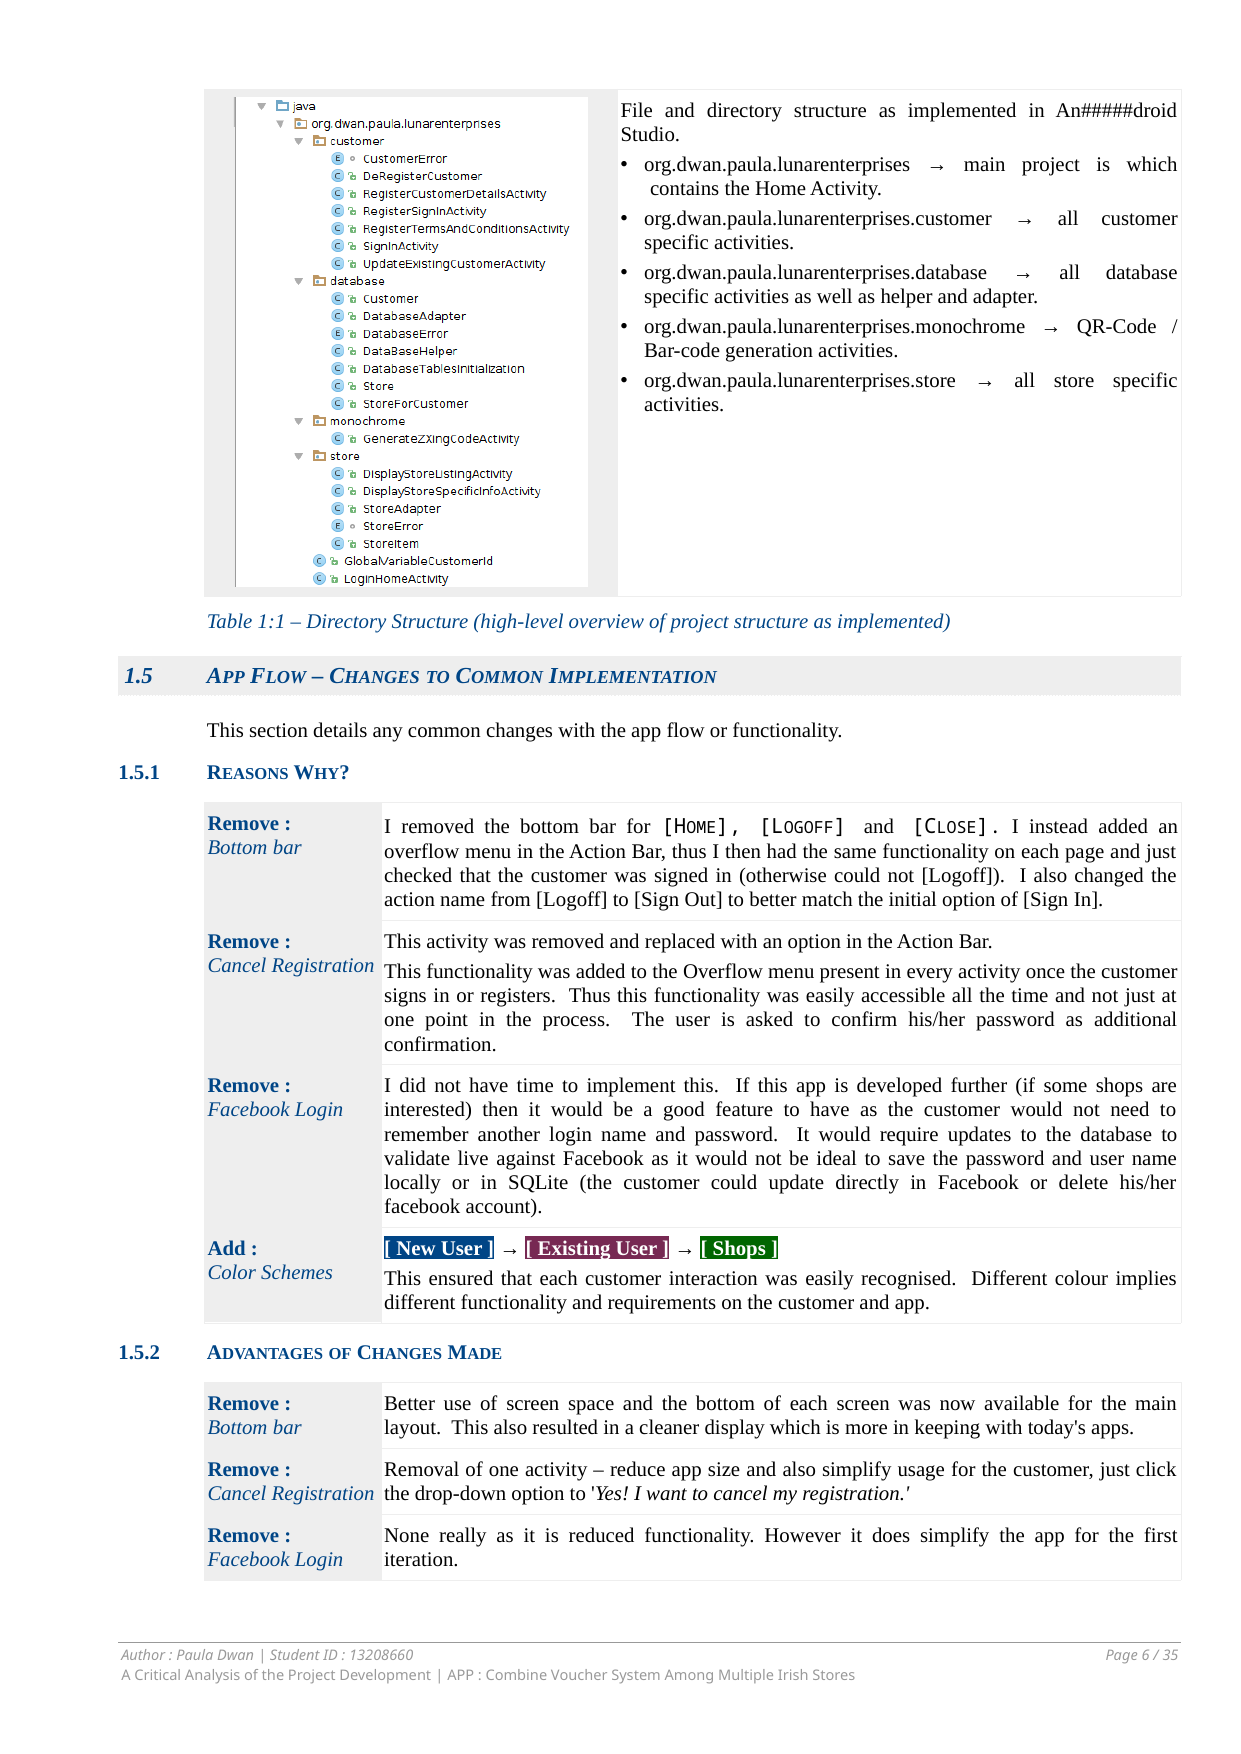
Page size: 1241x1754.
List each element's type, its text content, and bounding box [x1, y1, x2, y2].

subtitle App Flow – Changes to Common Implementation [118, 656, 1181, 695]
table_cell Remove : Cancel Registration [205, 1449, 381, 1514]
table_header Remove : Bottom bar [205, 803, 381, 920]
table_header Better use of screen space and the bottom of each screen was now available for the main layout. This also resulted in a cleaner display which is more in keeping with today's apps. [382, 1383, 1181, 1448]
picture [233, 97, 588, 587]
text This section details any common changes with the app flow or functionality. [207, 718, 1181, 742]
table_cell This activity was removed and replaced with an option in the Action Bar. This functionality was added to the Overflow menu present in every activity once the customer signs in or registers. Thus this functionality was easily accessible all the time and not just at one point in the process. The user is asked to confirm his/her password as additional confirmation. [382, 921, 1181, 1064]
table_cell [205, 90, 617, 596]
table_cell Removal of one activity – reduce app size and also simplify usage for the customer, just click the drop-down option to 'Yes! I want to cancel my registration.' [382, 1449, 1181, 1514]
table_cell None really as it is reduced functionality. However it does simplify the app for the first iteration. [382, 1515, 1181, 1580]
table_cell Add : Color Schemes [205, 1228, 381, 1322]
table_cell File and directory structure as implemented in An#####droid Studio. org.dwan.paula.lunarenterprises → main project is which contains the Home Activity. org.dwan.paula.lunarenterprises.customer → all customer specific activities. org.dwan.paula.lunarenterprises.database → all database specific activities as well as helper and adapter. org.dwan.paula.lunarenterprises.monochrome → QR-Code / Bar-code generation activities. org.dwan.paula.lunarenterprises.store → all store specific activities. [618, 90, 1181, 596]
subtitle Advantages of Changes Made [118, 1340, 1181, 1364]
table_cell Remove : Facebook Login [205, 1515, 381, 1580]
text Table 1:1 – Directory Structure (high-level overview of project structure as implemented) [207, 608, 1181, 633]
table_cell I did not have time to implement this. If this app is developed further (if some shops are interested) then it would be a good feature to have as the customer would not need to remember another login name and password. It would require updates to the database to validate live against Facebook as it would not be ideal to save the password and user name locally or in SQLite (the customer could update directly in Facebook or delete his/her facebook account). [382, 1065, 1181, 1227]
table_cell [ New User ] → [ Existing User ] → [ Shops ] This ensured that each customer interaction was easily recognised. Different colour implies different functionality and requirements on the customer and app. [382, 1228, 1181, 1322]
table_header I removed the bottom bar for [Home], [Logoff] and [Close]. I instead added an overflow menu in the Action Bar, thus I then had the same functionality on each page and just checked that the customer was signed in (otherwise could not [Logoff]). I also changed the action name from [Logoff] to [Sign Out] to better match the initial option of [Sign In]. [382, 803, 1181, 920]
table_header Remove : Bottom bar [205, 1383, 381, 1448]
table_cell Remove : Facebook Login [205, 1065, 381, 1227]
table_cell Remove : Cancel Registration [205, 921, 381, 1064]
subtitle Reasons Why? [118, 760, 1181, 784]
